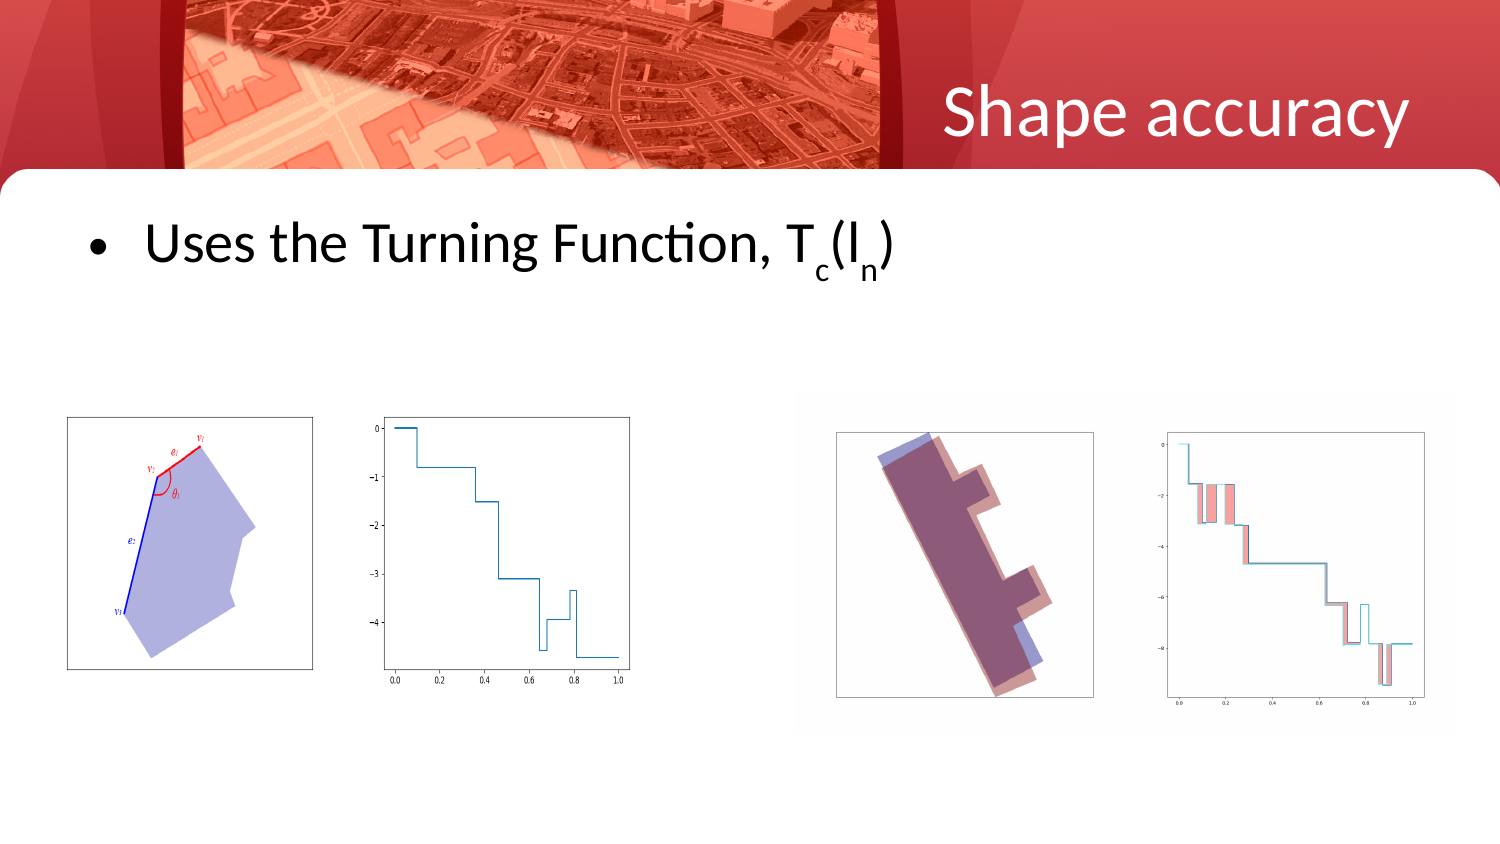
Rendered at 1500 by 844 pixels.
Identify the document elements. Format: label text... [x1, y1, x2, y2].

list Uses the Turning Function, Tc(ln) [73, 196, 1427, 798]
picture [0, 0, 1500, 844]
title Shape accuracy [73, 44, 1427, 170]
